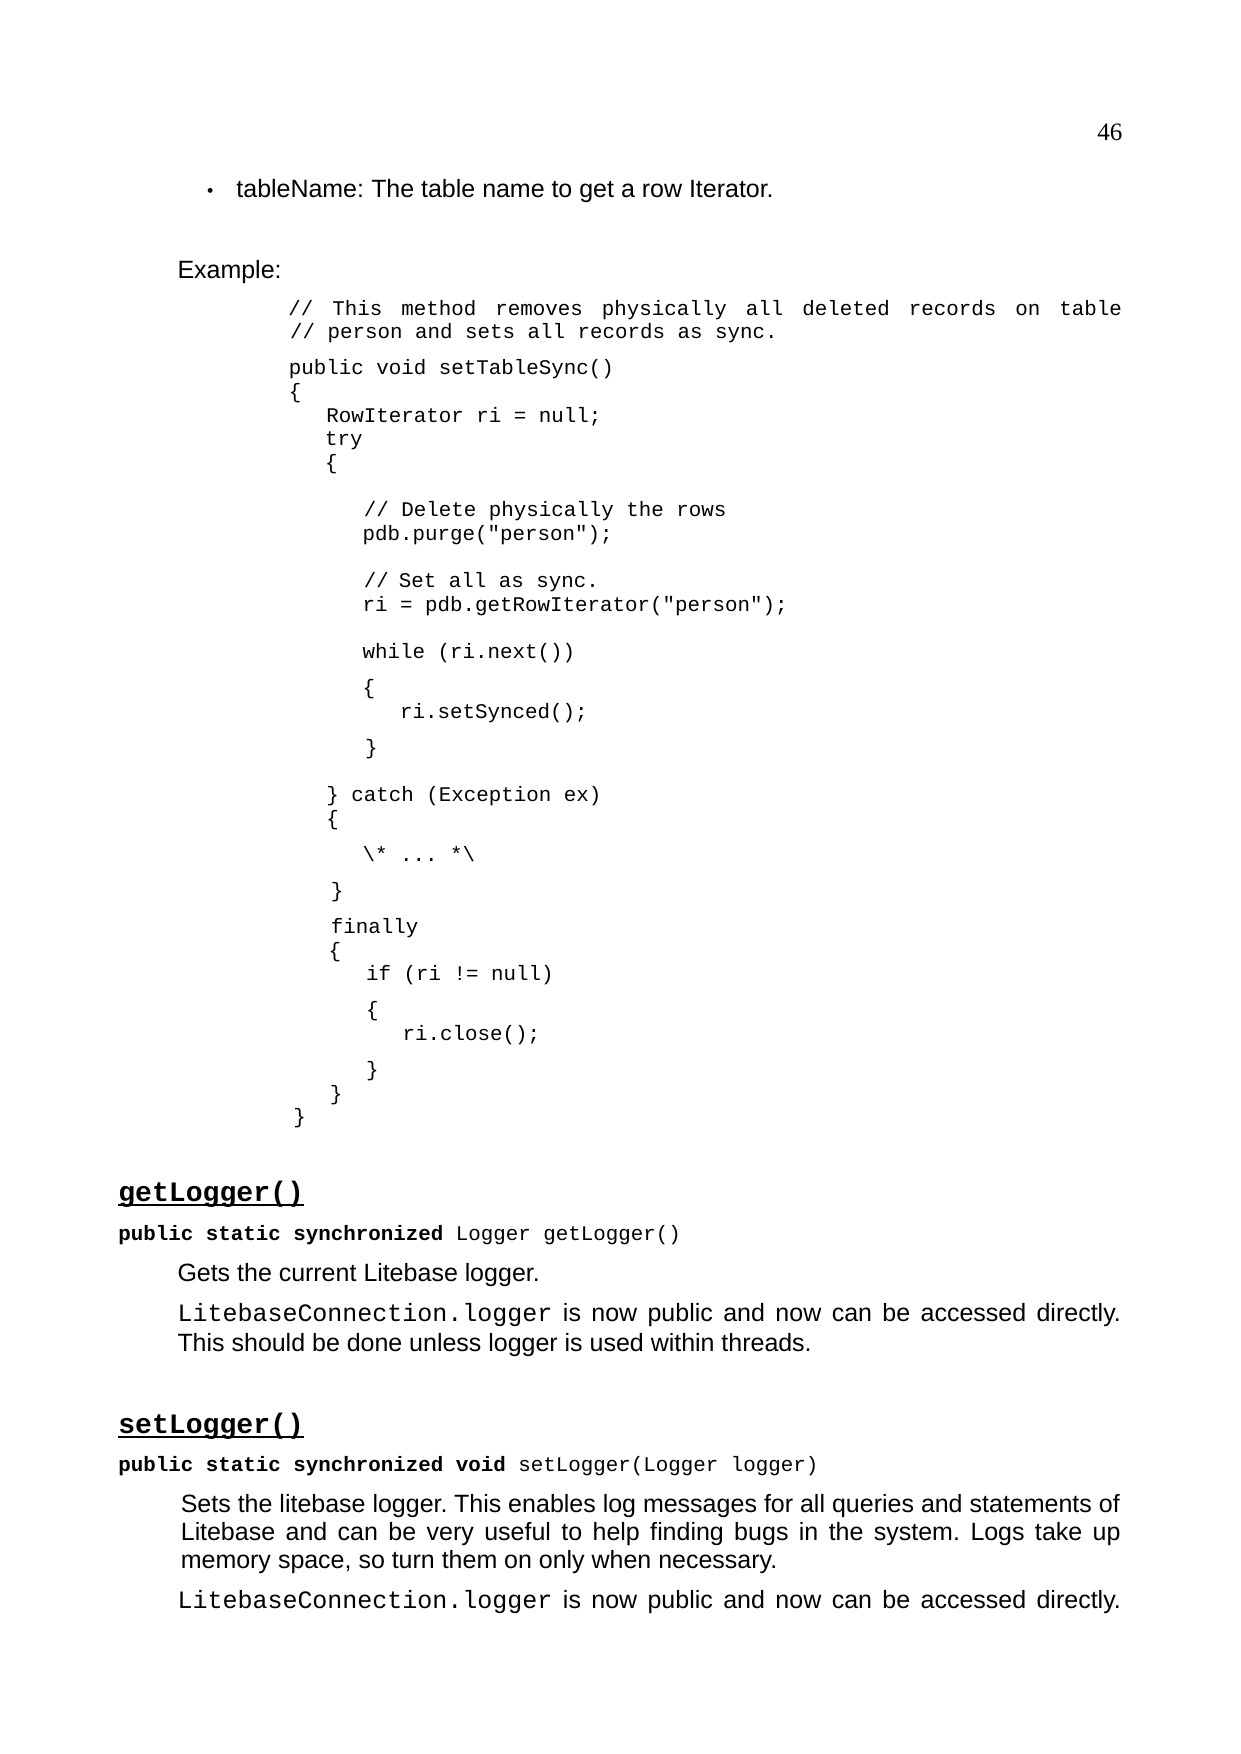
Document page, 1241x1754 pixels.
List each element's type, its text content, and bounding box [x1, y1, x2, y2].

subtitle setLogger() [118, 1410, 1122, 1442]
list tableName: The table name to get a row Iterator. [207, 175, 1122, 203]
list LitebaseConnection.logger is now public and now can be accessed directly. This should be done unless logger is used within threads. [177, 1299, 1122, 1357]
text finally { if (ri != null) [118, 916, 1122, 987]
text // This method removes physically all deleted records on table // person and sets all records as sync. [177, 296, 1122, 345]
text } } catch (Exception ex) { [177, 737, 1122, 831]
text } } } [118, 1059, 1122, 1130]
subtitle getLogger() [118, 1178, 1122, 1210]
list Example: [177, 256, 1122, 284]
text } [118, 880, 1122, 903]
list public static synchronized void setLogger(Logger logger) [118, 1454, 1122, 1478]
text { ri.close(); [118, 999, 1122, 1047]
text \* ... *\ [177, 844, 1122, 867]
text public static synchronized Logger getLogger() [118, 1223, 1122, 1246]
list LitebaseConnection.logger is now public and now can be accessed directly. [177, 1586, 1122, 1616]
list Sets the litebase logger. This enables log messages for all queries and statements of Litebase and can be very useful to help finding bugs in the system. Logs take up memory space, so turn them on only when necessary. [181, 1490, 1122, 1574]
text public void setTableSync() { RowIterator ri = null; try { // Delete physically the rows pdb.purge("person"); // Set all as sync. ri = pdb.getRowIterator("person"); while (ri.next()) [177, 357, 1122, 665]
list Gets the current Litebase logger. [177, 1259, 1122, 1287]
text { ri.setSynced(); [177, 677, 1122, 724]
